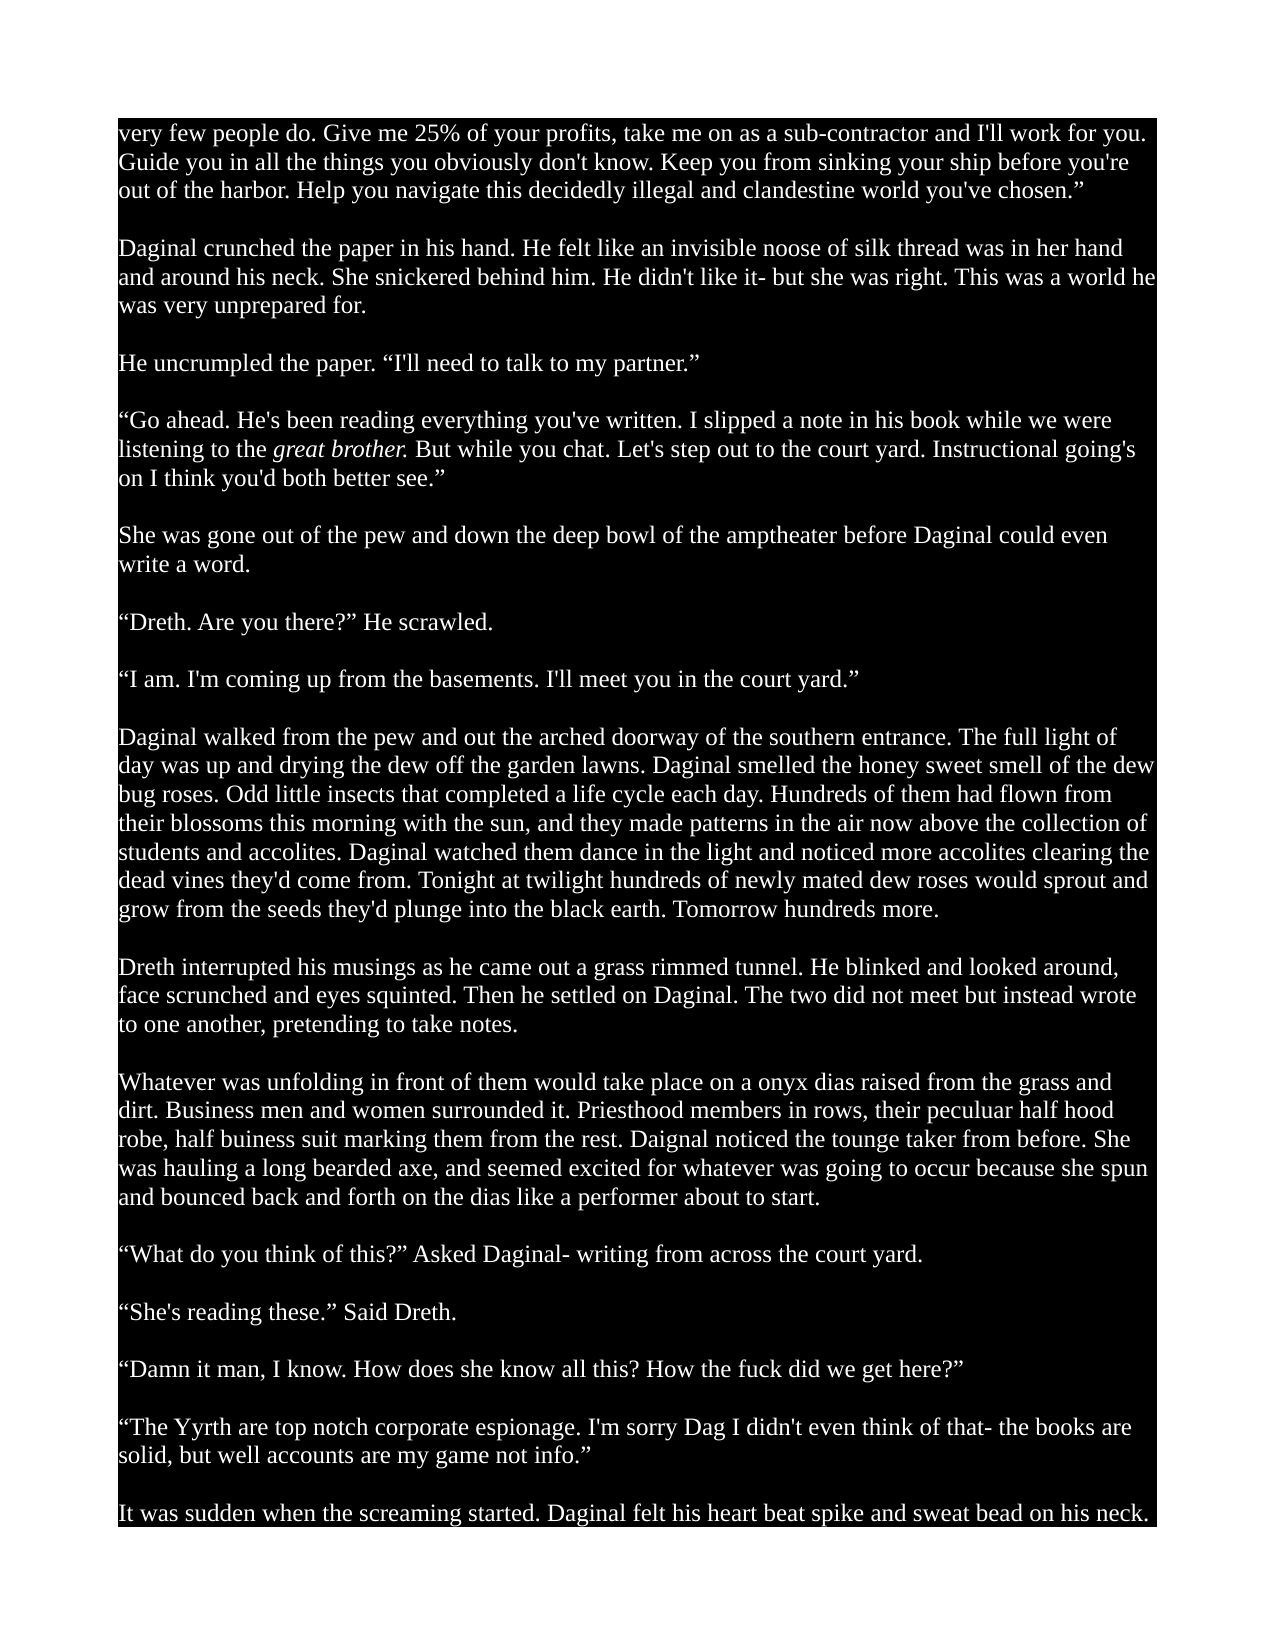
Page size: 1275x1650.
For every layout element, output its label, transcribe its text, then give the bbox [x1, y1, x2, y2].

text “I am. I'm coming up from the basements. I'll meet you in the court yard.” [118, 664, 1157, 693]
text Daginal walked from the pew and out the arched doorway of the southern entrance. The full light of day was up and drying the dew off the garden lawns. Daginal smelled the honey sweet smell of the dew bug roses. Odd little insects that completed a life cycle each day. Hundreds of them had flown from their blossoms this morning with the sun, and they made patterns in the air now above the collection of students and accolites. Daginal watched them dance in the light and noticed more accolites clearing the dead vines they'd come from. Tonight at twilight hundreds of newly mated dew roses would sprout and grow from the seeds they'd plunge into the black earth. Tomorrow hundreds more. [118, 722, 1157, 923]
text Dreth interrupted his musings as he came out a grass rimmed tunnel. He blinked and looked around, face scrunched and eyes squinted. Then he settled on Daginal. The two did not meet but instead wrote to one another, pretending to take notes. [118, 952, 1157, 1038]
text “Go ahead. He's been reading everything you've written. I slipped a note in his book while we were listening to the great brother. But while you chat. Let's step out to the court yard. Instructional going's on I think you'd both better see.” [118, 406, 1157, 492]
text She was gone out of the pew and down the deep bowl of the amptheater before Daginal could even write a word. “Dreth. Are you there?” He scrawled. [118, 521, 1157, 636]
text Daginal crunched the paper in his hand. He felt like an invisible noose of silk thread was in her hand and around his neck. She snickered behind him. He didn't like it- but she was right. This was a world he was very unprepared for. [118, 233, 1157, 319]
text Whatever was unfolding in front of them would take place on a onyx dias raised from the grass and dirt. Business men and women surrounded it. Priesthood members in rows, their peculuar half hood robe, half buiness suit marking them from the rest. Daignal noticed the tounge taker from before. She was hauling a long bearded axe, and seemed excited for whatever was going to occur because she spun and bounced back and forth on the dias like a performer about to start. [118, 1067, 1157, 1211]
text “What do you think of this?” Asked Daginal- writing from across the court yard. [118, 1239, 1157, 1268]
text He uncrumpled the paper. “I'll need to talk to my partner.” [118, 348, 1157, 377]
text “She's reading these.” Said Dreth. “Damn it man, I know. How does she know all this? How the fuck did we get here?” [118, 1297, 1157, 1383]
text “The Yyrth are top notch corporate espionage. I'm sorry Dag I didn't even think of that- the books are solid, but well accounts are my game not info.” [118, 1412, 1157, 1469]
text It was sudden when the screaming started. Daginal felt his heart beat spike and sweat bead on his neck. [118, 1498, 1157, 1527]
text very few people do. Give me 25% of your profits, take me on as a sub-contractor and I'll work for you. Guide you in all the things you obviously don't know. Keep you from sinking your ship before you're out of the harbor. Help you navigate this decidedly illegal and clandestine world you've chosen.” [118, 118, 1157, 204]
